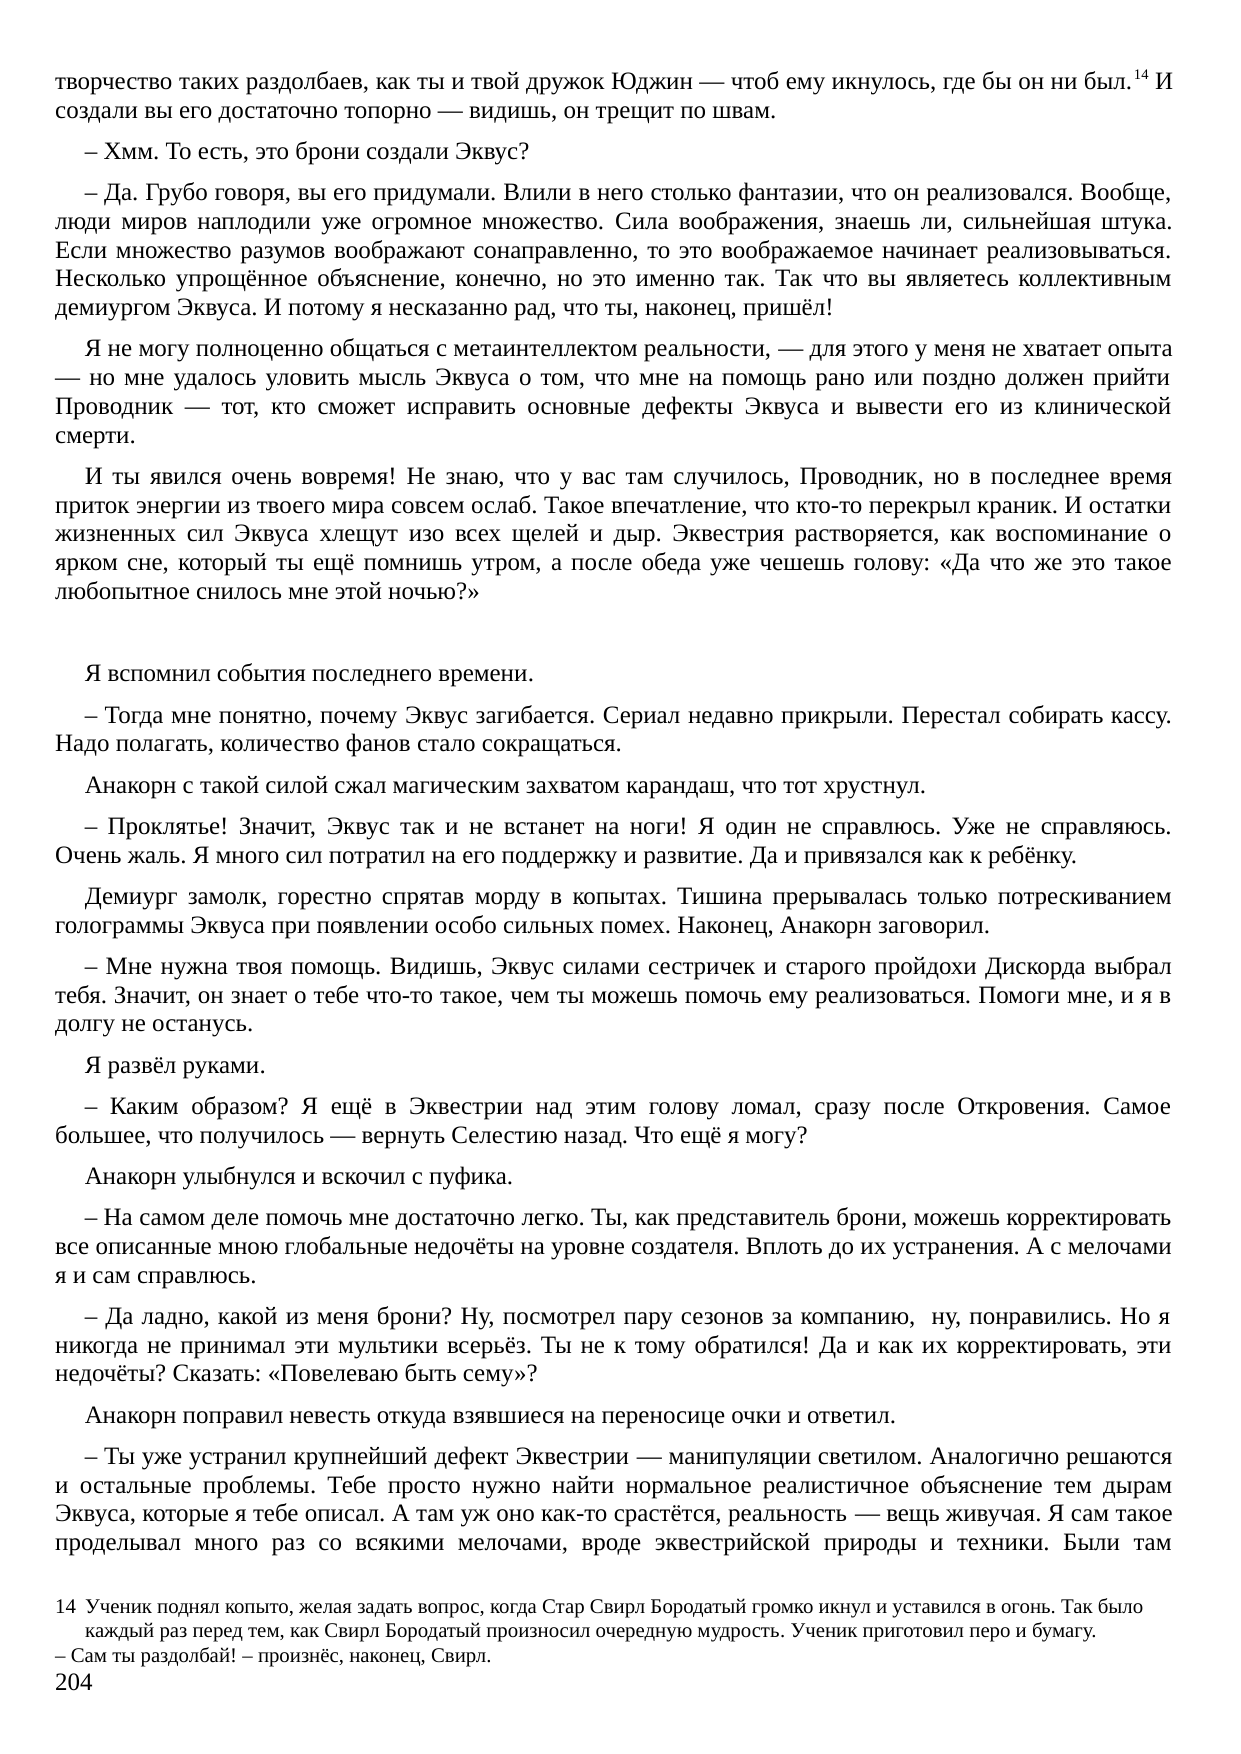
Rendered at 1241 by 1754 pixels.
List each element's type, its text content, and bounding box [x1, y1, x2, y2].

text – Тогда мне понятно, почему Эквус загибается. Сериал недавно прикрыли. Перестал собирать кассу. Надо полагать, количество фанов стало сокращаться. [55, 700, 1173, 757]
text – Хмм. То есть, это брони создали Эквус? [55, 136, 1173, 165]
text Анакорн с такой силой сжал магическим захватом карандаш, что тот хрустнул. [55, 770, 1173, 798]
text – Каким образом? Я ещё в Эквестрии над этим голову ломал, сразу после Откровения. Самое большее, что получилось — вернуть Селестию назад. Что ещё я могу? [55, 1091, 1173, 1148]
text И ты явился очень вовремя! Не знаю, что у вас там случилось, Проводник, но в последнее время приток энергии из твоего мира совсем ослаб. Такое впечатление, что кто-то перекрыл краник. И остатки жизненных сил Эквуса хлещут изо всех щелей и дыр. Эквестрия растворяется, как воспоминание о ярком сне, который ты ещё помнишь утром, а после обеда уже чешешь голову: «Да что же это такое любопытное снилось мне этой ночью?» [55, 461, 1173, 605]
text Ученик поднял копыто, желая задать вопрос, когда Стар Свирл Бородатый громко икнул и уставился в огонь. Так было каждый раз перед тем, как Свирл Бородатый произносил очередную мудрость. Ученик приготовил перо и бумагу. [55, 1594, 1173, 1642]
text – Проклятье! Значит, Эквус так и не встанет на ноги! Я один не справлюсь. Уже не справляюсь. Очень жаль. Я много сил потратил на его поддержку и развитие. Да и привязался как к ребёнку. [55, 811, 1173, 868]
text – Да. Грубо говоря, вы его придумали. Влили в него столько фантазии, что он реализовался. Вообще, люди миров наплодили уже огромное множество. Сила воображения, знаешь ли, сильнейшая штука. Если множество разумов воображают сонаправленно, то это воображаемое начинает реализовываться. Несколько упрощённое объяснение, конечно, но это именно так. Так что вы являетесь коллективным демиургом Эквуса. И потому я несказанно рад, что ты, наконец, пришёл! [55, 177, 1173, 321]
text – Да ладно, какой из меня брони? Ну, посмотрел пару сезонов за компанию, ну, понравились. Но я никогда не принимал эти мультики всерьёз. Ты не к тому обратился! Да и как их корректировать, эти недочёты? Сказать: «Повелеваю быть сему»? [55, 1301, 1173, 1387]
text творчество таких раздолбаев, как ты и твой дружок Юджин — чтоб ему икнулось, где бы он ни был. И создали вы его достаточно топорно — видишь, он трещит по швам. [55, 66, 1173, 123]
text Я не могу полноценно общаться с метаинтеллектом реальности, — для этого у меня не хватает опыта — но мне удалось уловить мысль Эквуса о том, что мне на помощь рано или поздно должен прийти Проводник — тот, кто сможет исправить основные дефекты Эквуса и вывести его из клинической смерти. [55, 333, 1173, 448]
text Анакорн улыбнулся и вскочил с пуфика. [55, 1161, 1173, 1190]
text Я развёл руками. [55, 1050, 1173, 1078]
text Демиург замолк, горестно спрятав морду в копытах. Тишина прерывалась только потрескиванием голограммы Эквуса при появлении особо сильных помех. Наконец, Анакорн заговорил. [55, 881, 1173, 938]
text – Сам ты раздолбай! – произнёс, наконец, Свирл. [55, 1642, 1173, 1667]
text Я вспомнил события последнего времени. [55, 658, 1173, 687]
text – На самом деле помочь мне достаточно легко. Ты, как представитель брони, можешь корректировать все описанные мною глобальные недочёты на уровне создателя. Вплоть до их устранения. А с мелочами я и сам справлюсь. [55, 1202, 1173, 1288]
text – Мне нужна твоя помощь. Видишь, Эквус силами сестричек и старого пройдохи Дискорда выбрал тебя. Значит, он знает о тебе что-то такое, чем ты можешь помочь ему реализоваться. Помоги мне, и я в долгу не останусь. [55, 951, 1173, 1037]
text Анакорн поправил невесть откуда взявшиеся на переносице очки и ответил. [55, 1400, 1173, 1428]
text – Ты уже устранил крупнейший дефект Эквестрии — манипуляции светилом. Аналогично решаются и остальные проблемы. Тебе просто нужно найти нормальное реалистичное объяснение тем дырам Эквуса, которые я тебе описал. А там уж оно как-то срастётся, реальность — вещь живучая. Я сам такое проделывал много раз со всякими мелочами, вроде эквестрийской природы и техники. Были там [55, 1441, 1173, 1556]
